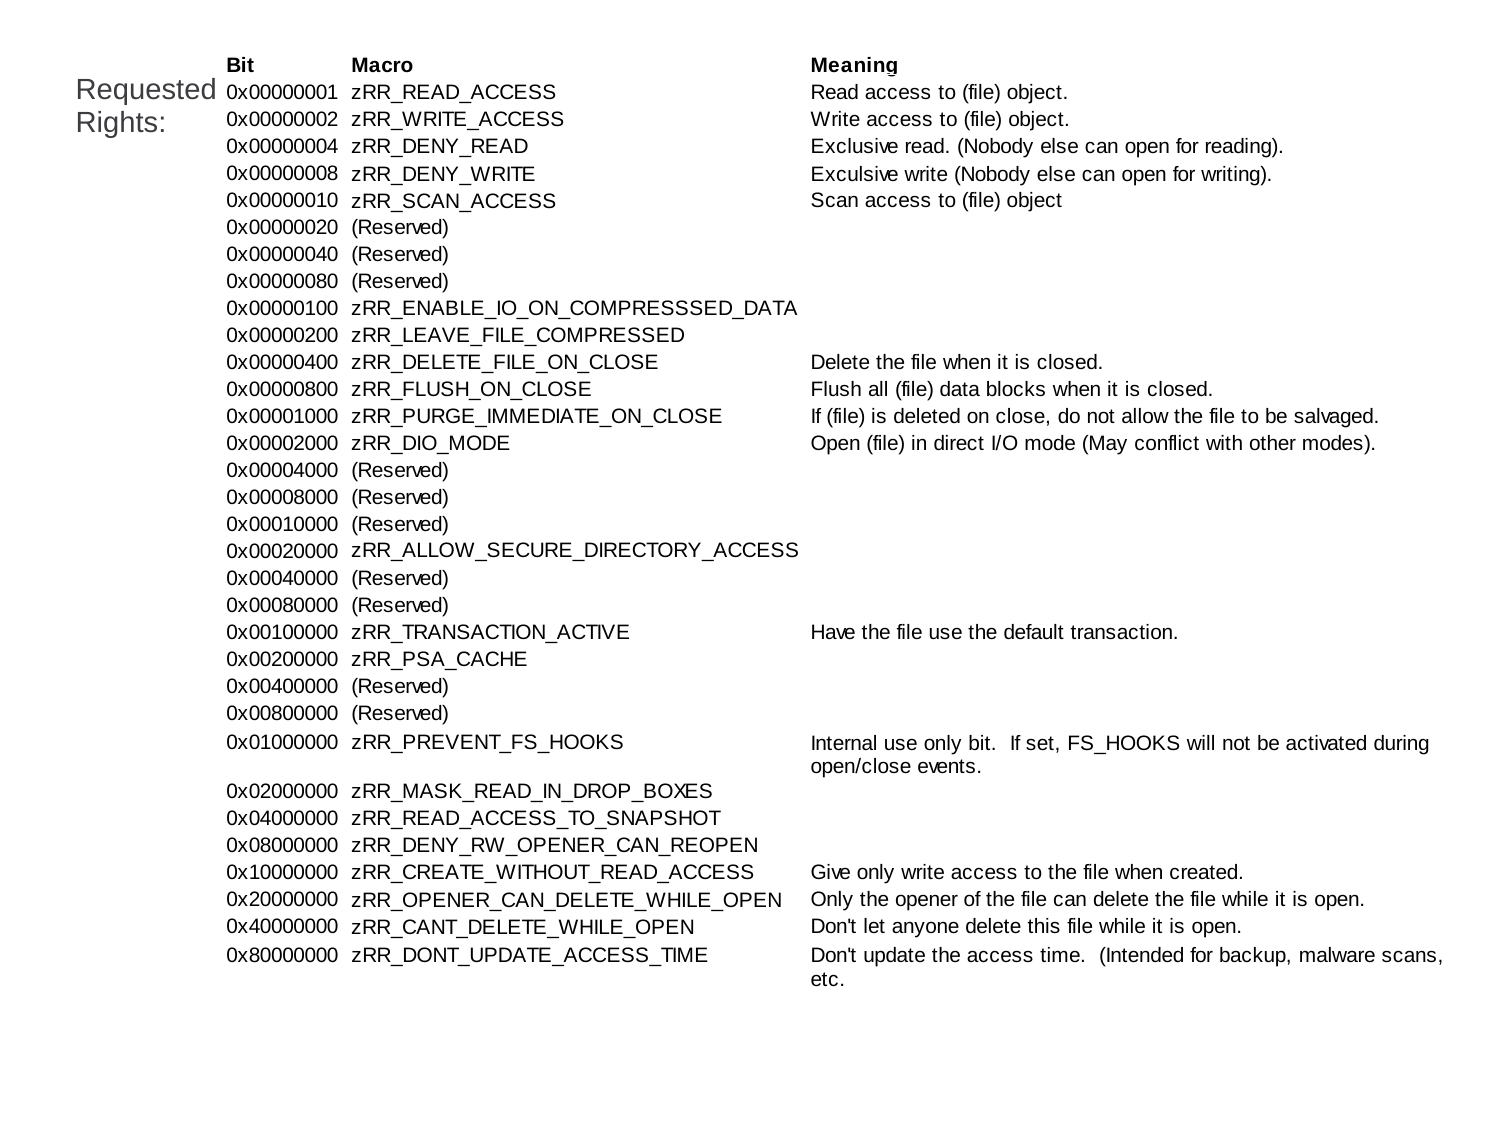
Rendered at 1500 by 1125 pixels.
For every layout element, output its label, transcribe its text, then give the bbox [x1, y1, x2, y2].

chart [224, 53, 1468, 996]
text_box Requested Rights: [75, 73, 218, 139]
